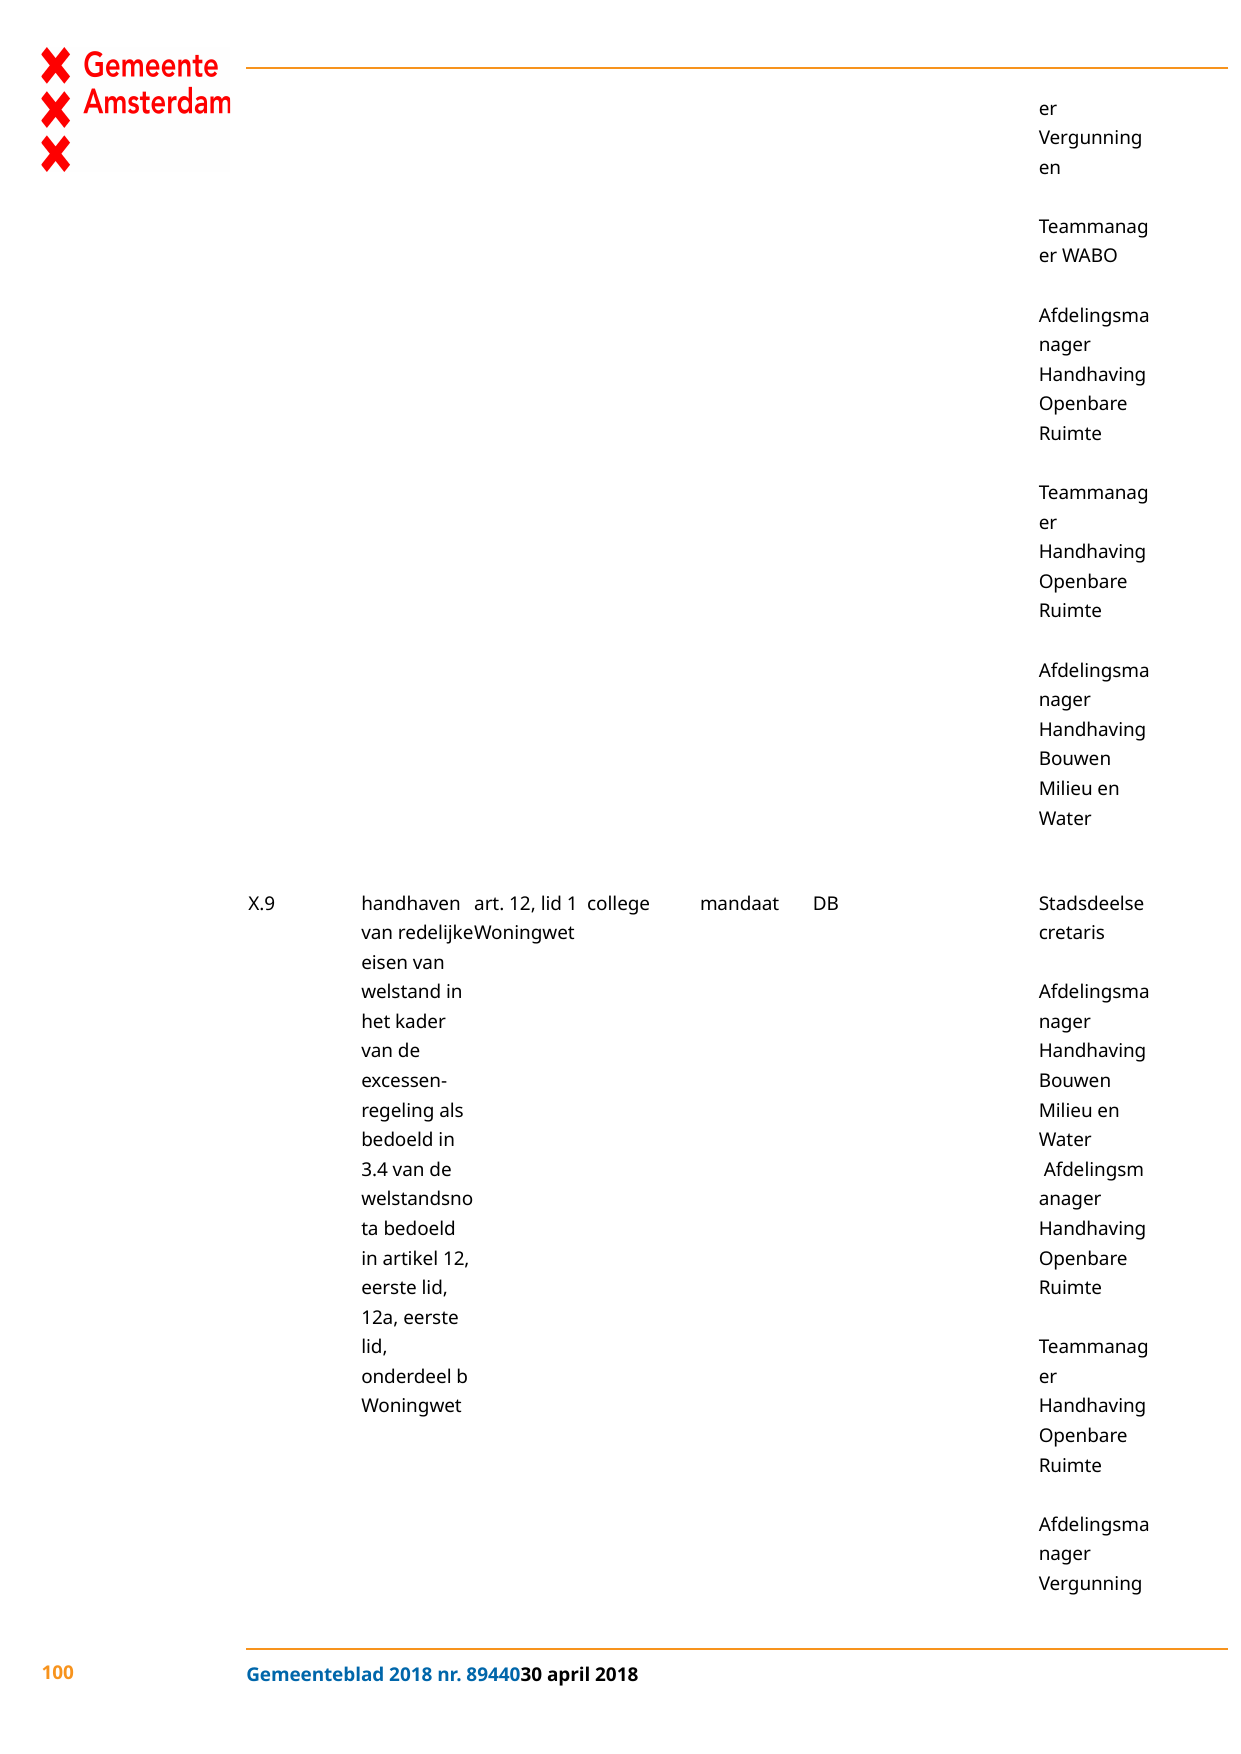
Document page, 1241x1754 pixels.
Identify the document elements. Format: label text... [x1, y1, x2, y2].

table_cell [361, 95, 474, 860]
table_cell [926, 95, 1038, 860]
table_cell DB [813, 860, 926, 1596]
table_cell X.9 [248, 860, 361, 1596]
table_cell art. 12, lid 1 Woningwet [474, 860, 587, 1596]
table_cell mandaat [700, 860, 813, 1596]
table_cell [587, 95, 700, 860]
table_cell er Vergunningen Teammanager WABO Afdelingsmanager Handhaving Openbare Ruimte Teammanager Handhaving Openbare Ruimte Afdelingsmanager Handhaving Bouwen Milieu en Water [1039, 95, 1152, 860]
table_cell [813, 95, 926, 860]
table_cell [926, 860, 1038, 1596]
table_cell Stadsdeelsecretaris Afdelingsmanager Handhaving Bouwen Milieu en Water Afdelingsmanager Handhaving Openbare Ruimte Teammanager Handhaving Openbare Ruimte Afdelingsmanager Vergunning [1039, 860, 1152, 1596]
picture [41, 47, 231, 172]
table_cell handhaven van redelijke eisen van welstand in het kader van de excessen-regeling als bedoeld in 3.4 van de welstandsnota bedoeld in artikel 12, eerste lid, 12a, eerste lid, onderdeel b Woningwet [361, 860, 474, 1596]
table_cell [248, 95, 361, 860]
table_cell [474, 95, 587, 860]
table_cell [700, 95, 813, 860]
table_cell college [587, 860, 700, 1596]
